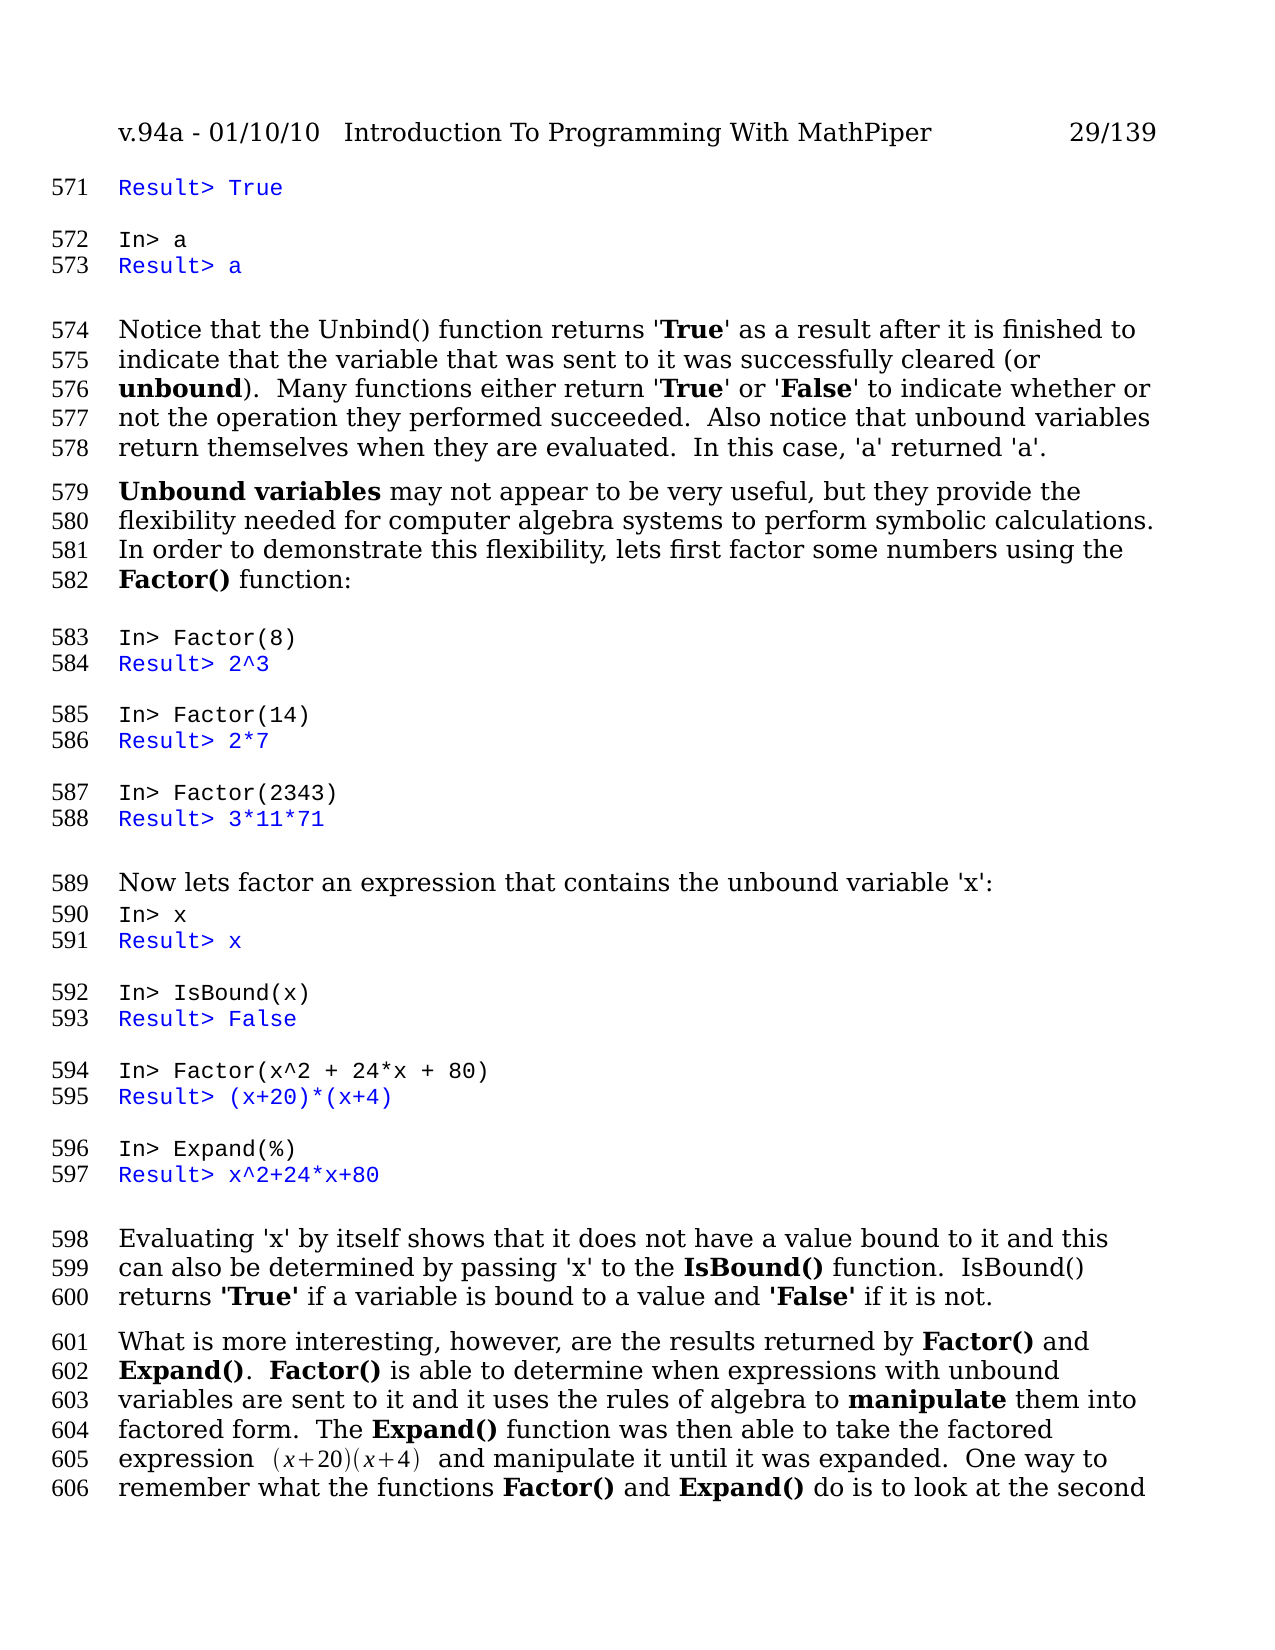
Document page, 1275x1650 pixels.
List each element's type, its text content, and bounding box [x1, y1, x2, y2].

text In> Factor(14) [118, 704, 1157, 730]
text Unbound variables may not appear to be very useful, but they provide the flexibility needed for computer algebra systems to perform symbolic calculations. In order to demonstrate this flexibility, lets first factor some numbers using the Factor() function: [118, 477, 1157, 594]
text What is more interesting, however, are the results returned by Factor() and Expand(). Factor() is able to determine when expressions with unbound variables are sent to it and it uses the rules of algebra to manipulate them into factored form. The Expand() function was then able to take the factored expressionand manipulate it until it was expanded. One way to remember what the functions Factor() and Expand() do is to look at the second [118, 1327, 1157, 1503]
text In> Factor(x^2 + 24*x + 80) [118, 1059, 1157, 1085]
text Notice that the Unbind() function returns 'True' as a result after it is finished to indicate that the variable that was sent to it was successfully cleared (or unbound). Many functions either return 'True' or 'False' to indicate whether or not the operation they performed succeeded. Also notice that unbound variables return themselves when they are evaluated. In this case, 'a' returned 'a'. [118, 315, 1157, 462]
text In> Factor(2343) [118, 782, 1157, 807]
text Result> a [118, 254, 1157, 281]
text In> IsBound(x) [118, 981, 1157, 1007]
text Now lets factor an expression that contains the unbound variable 'x': [118, 868, 1157, 897]
text Result> 2^3 [118, 652, 1157, 678]
text Result> x^2+24*x+80 [118, 1163, 1157, 1189]
text Result> False [118, 1007, 1157, 1033]
text Result> True [118, 177, 1157, 203]
text In> a [118, 229, 1157, 254]
text In> x [118, 903, 1157, 929]
text In> Expand(%) [118, 1137, 1157, 1163]
text Result> 3*11*71 [118, 807, 1157, 833]
text Result> (x+20)*(x+4) [118, 1085, 1157, 1111]
text Evaluating 'x' by itself shows that it does not have a value bound to it and this can also be determined by passing 'x' to the IsBound() function. IsBound() returns 'True' if a variable is bound to a value and 'False' if it is not. [118, 1224, 1157, 1312]
text In> Factor(8) [118, 626, 1157, 652]
text Result> x [118, 929, 1157, 955]
text Result> 2*7 [118, 730, 1157, 756]
